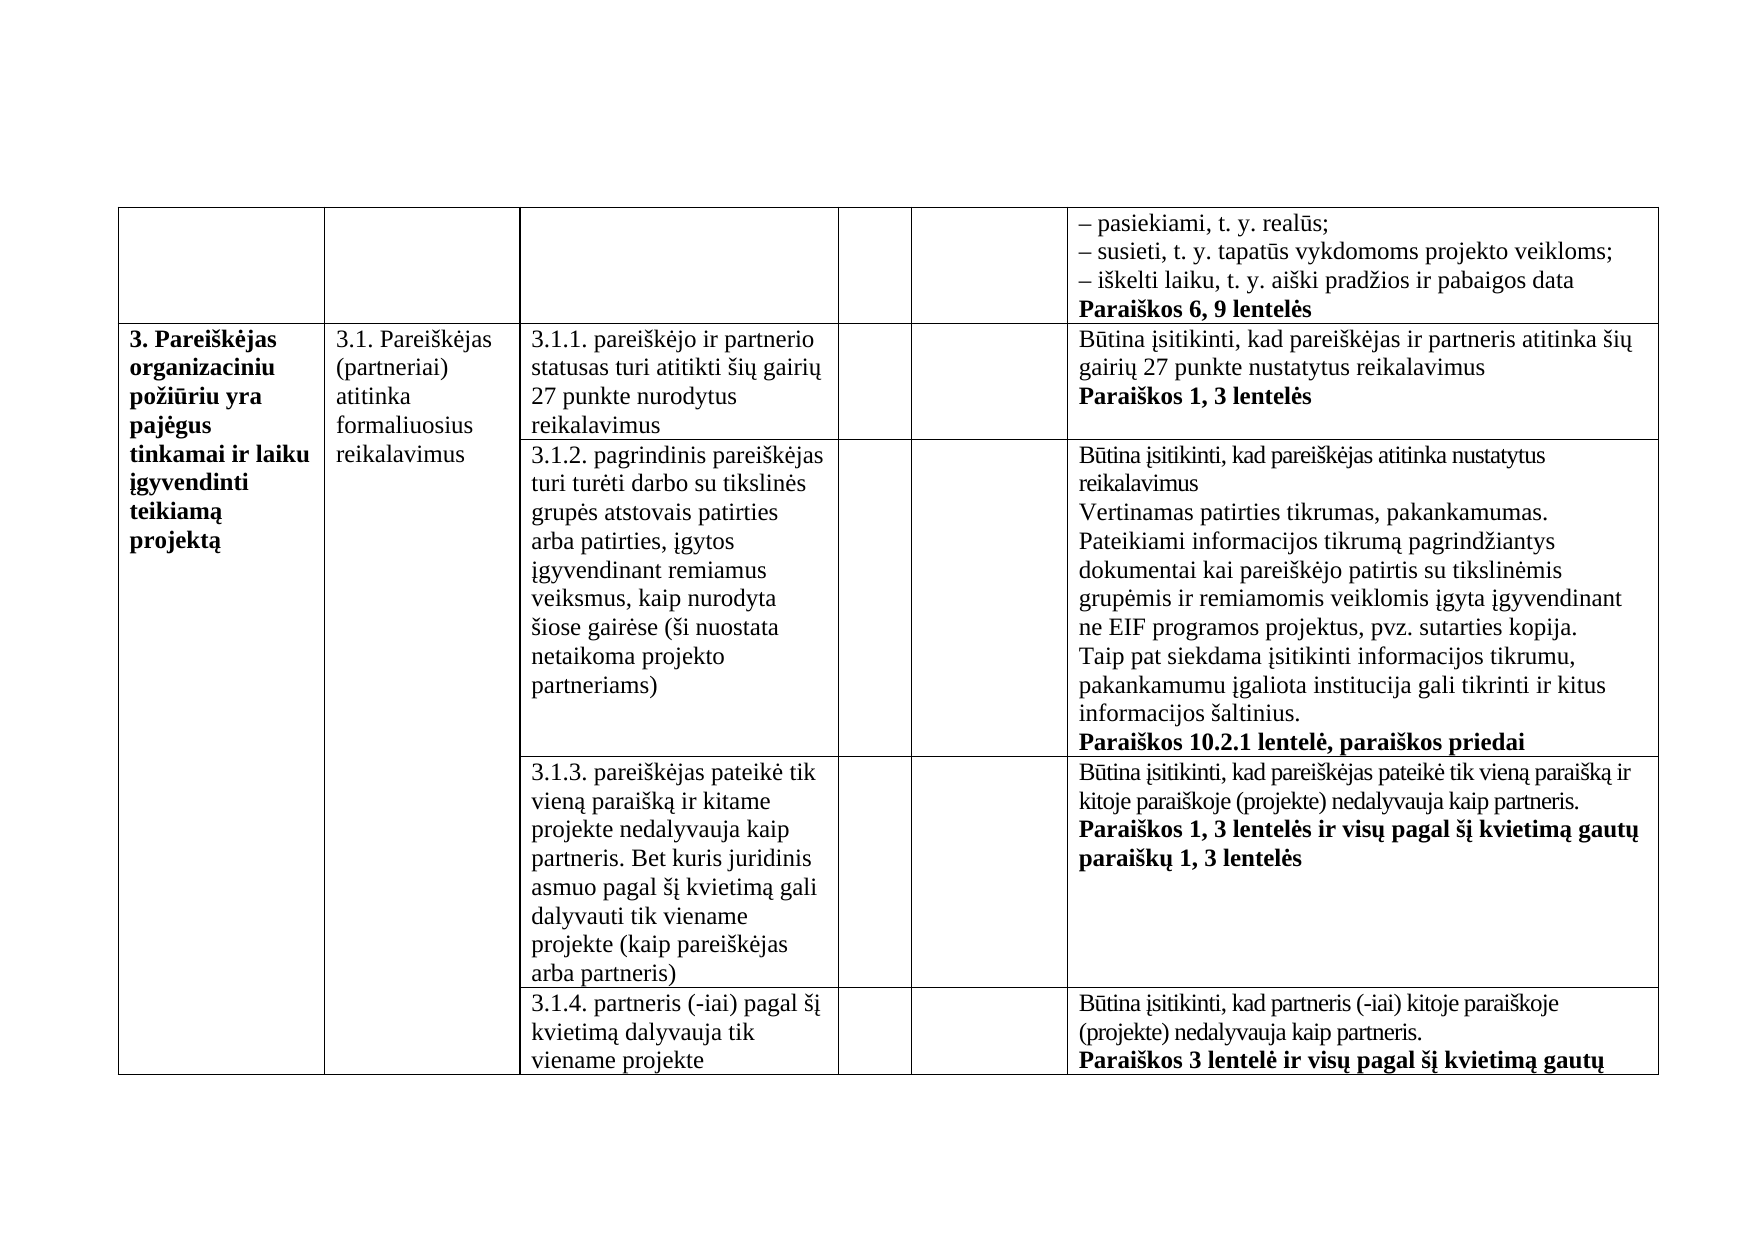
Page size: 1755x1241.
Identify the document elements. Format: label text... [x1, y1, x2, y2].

table_cell Būtina įsitikinti, kad partneris (-iai) kitoje paraiškoje (projekte) nedalyvauja kaip partneris. Paraiškos 3 lentelė ir visų pagal šį kvietimą gautų [1068, 988, 1658, 1074]
table_cell [521, 208, 838, 323]
table_cell 3.1.3. pareiškėjas pateikė tik vieną paraišką ir kitame projekte nedalyvauja kaip partneris. Bet kuris juridinis asmuo pagal šį kvietimą gali dalyvauti tik viename projekte (kaip pareiškėjas arba partneris) [521, 757, 838, 987]
table_cell [912, 440, 1067, 756]
table_cell [912, 757, 1067, 987]
table_cell 3.1.1. pareiškėjo ir partnerio statusas turi atitikti šių gairių 27 punkte nurodytus reikalavimus [521, 324, 838, 439]
table_cell [912, 208, 1067, 323]
table_cell Būtina įsitikinti, kad pareiškėjas ir partneris atitinka šių gairių 27 punkte nustatytus reikalavimus Paraiškos 1, 3 lentelės [1068, 324, 1658, 439]
table_cell – pasiekiami, t. y. realūs; – susieti, t. y. tapatūs vykdomoms projekto veikloms; – iškelti laiku, t. y. aiški pradžios ir pabaigos data Paraiškos 6, 9 lentelės [1068, 208, 1658, 323]
table_cell [839, 208, 911, 323]
table_cell Būtina įsitikinti, kad pareiškėjas pateikė tik vieną paraišką ir kitoje paraiškoje (projekte) nedalyvauja kaip partneris. Paraiškos 1, 3 lentelės ir visų pagal šį kvietimą gautų paraiškų 1, 3 lentelės [1068, 757, 1658, 987]
table_cell [839, 757, 911, 987]
table_cell 3.1. Pareiškėjas (partneriai) atitinka formaliuosius reikalavimus [325, 324, 519, 1074]
table_cell 3.1.4. partneris (-iai) pagal šį kvietimą dalyvauja tik viename projekte [521, 988, 838, 1074]
table_cell [119, 208, 324, 323]
table_cell 3. Pareiškėjas organizaciniu požiūriu yra pajėgus tinkamai ir laiku įgyvendinti teikiamą projektą [119, 324, 324, 1074]
table_cell Būtina įsitikinti, kad pareiškėjas atitinka nustatytus reikalavimus Vertinamas patirties tikrumas, pakankamumas. Pateikiami informacijos tikrumą pagrindžiantys dokumentai kai pareiškėjo patirtis su tikslinėmis grupėmis ir remiamomis veiklomis įgyta įgyvendinant ne EIF programos projektus, pvz. sutarties kopija. Taip pat siekdama įsitikinti informacijos tikrumu, pakankamumu įgaliota institucija gali tikrinti ir kitus informacijos šaltinius. Paraiškos 10.2.1 lentelė, paraiškos priedai [1068, 440, 1658, 756]
table_cell [839, 988, 911, 1074]
table_cell [839, 440, 911, 756]
table_cell [839, 324, 911, 439]
table_cell [912, 988, 1067, 1074]
table_cell [912, 324, 1067, 439]
table_cell 3.1.2. pagrindinis pareiškėjas turi turėti darbo su tikslinės grupės atstovais patirties arba patirties, įgytos įgyvendinant remiamus veiksmus, kaip nurodyta šiose gairėse (ši nuostata netaikoma projekto partneriams) [521, 440, 838, 756]
table_cell [325, 208, 519, 323]
